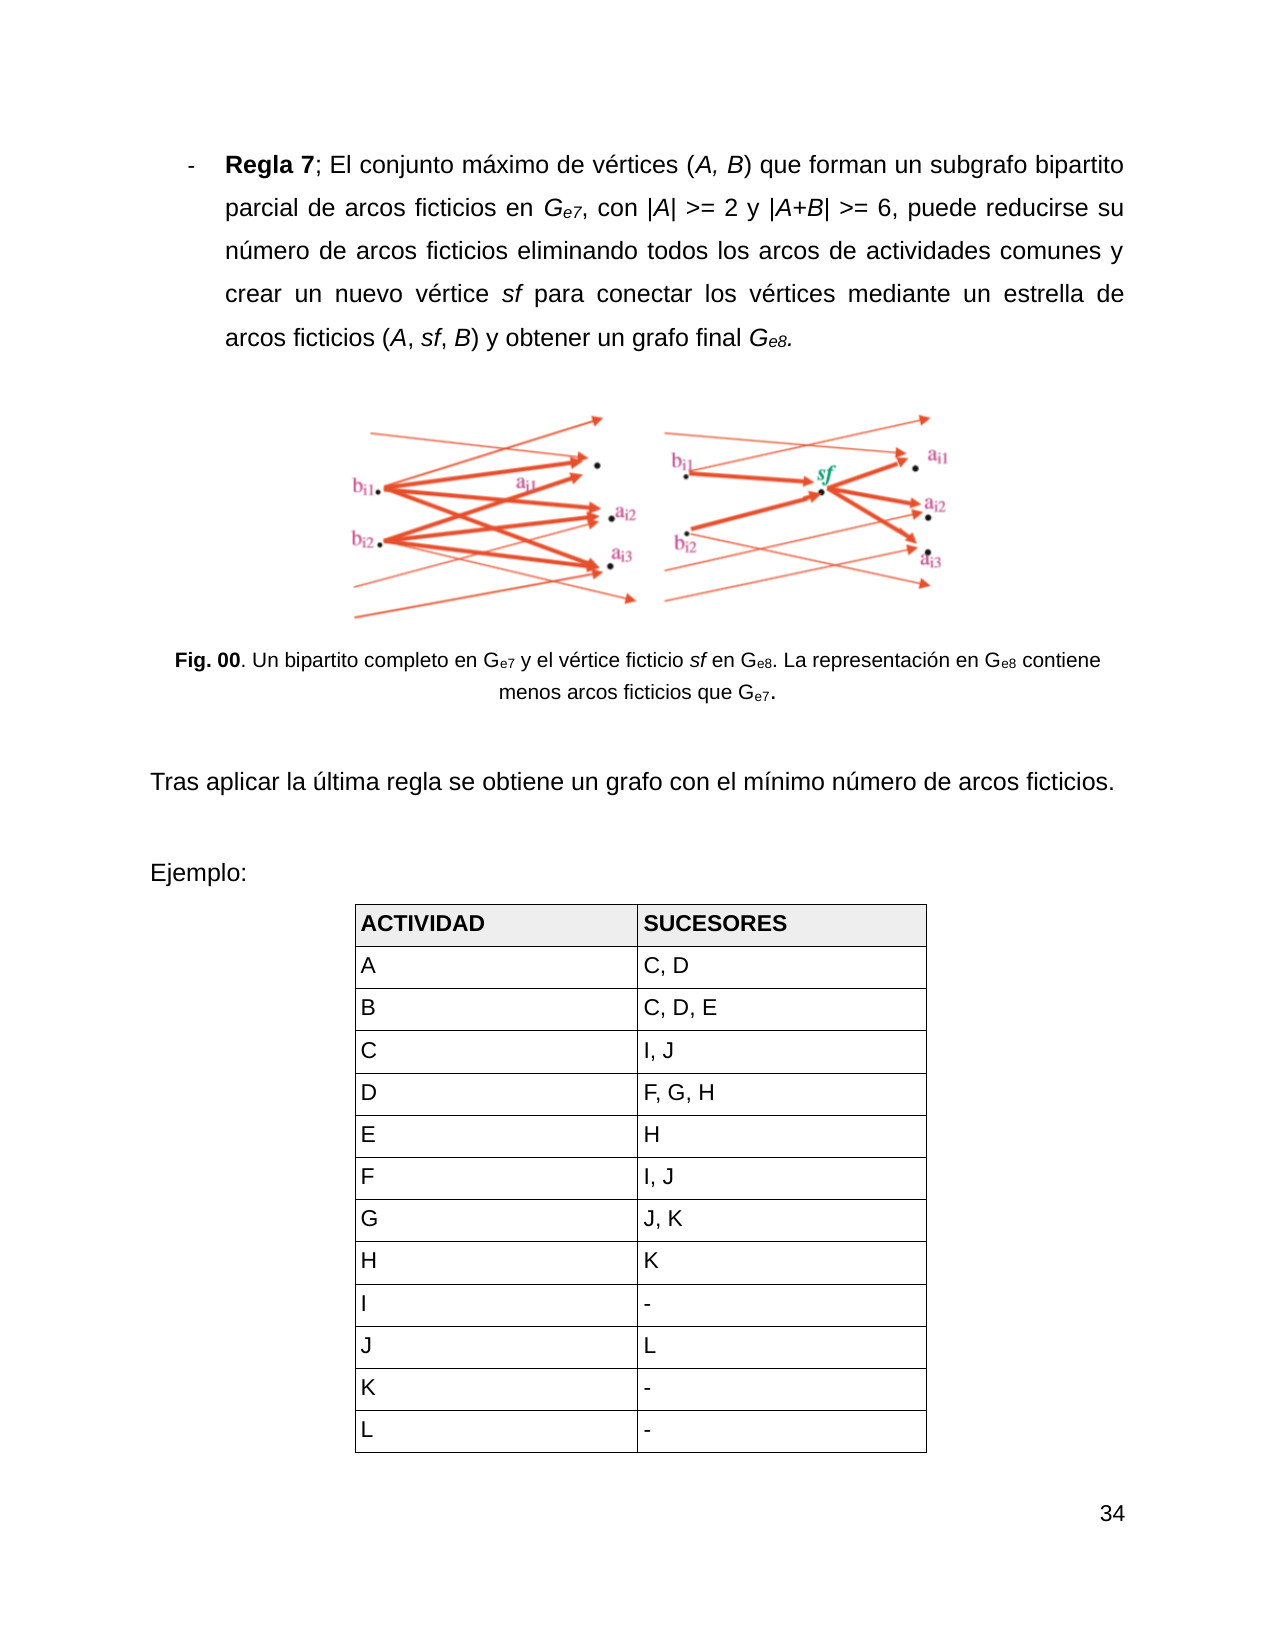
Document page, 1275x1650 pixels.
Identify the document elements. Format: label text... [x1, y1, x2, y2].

table_header SUCESORES [638, 905, 926, 946]
table_cell - [638, 1411, 926, 1452]
table_header ACTIVIDAD [356, 905, 637, 946]
table_cell K [638, 1242, 926, 1283]
table_cell D [356, 1074, 637, 1115]
table_cell - [638, 1285, 926, 1326]
table_cell J [356, 1327, 637, 1368]
table_cell E [356, 1116, 637, 1157]
text Tras aplicar la última regla se obtiene un grafo con el mínimo número de arcos ficticios. [150, 767, 1125, 796]
table_cell H [638, 1116, 926, 1157]
table_cell F [356, 1158, 637, 1199]
table_cell B [356, 989, 637, 1030]
table_cell I, J [638, 1158, 926, 1199]
table_cell H [356, 1242, 637, 1283]
text Fig. 00. Un bipartito completo en Ge7 y el vértice ficticio sf en Ge8. La representación en Ge8 contiene menos arcos ficticios que Ge7. [150, 648, 1125, 705]
table_cell G [356, 1200, 637, 1241]
table_cell L [638, 1327, 926, 1368]
table_cell F, G, H [638, 1074, 926, 1115]
table_cell L [356, 1411, 637, 1452]
table_cell A [356, 947, 637, 988]
text Ejemplo: [150, 858, 1125, 887]
table_cell K [356, 1369, 637, 1410]
table_cell J, K [638, 1200, 926, 1241]
list Regla 7; El conjunto máximo de vértices (A, B) que forman un subgrafo bipartito parcial de arcos ficticios en Ge7, con |A| >= 2 y |A+B| >= 6, puede reducirse su número de arcos ficticios eliminando todos los arcos de actividades comunes y crear un nuevo vértice sf para conectar los vértices mediante un estrella de arcos ficticios (A, sf, B) y obtener un grafo final Ge8. [187, 150, 1125, 351]
table_cell C, D, E [638, 989, 926, 1030]
table_cell C, D [638, 947, 926, 988]
table_cell C [356, 1031, 637, 1072]
table_cell I [356, 1285, 637, 1326]
table_cell - [638, 1369, 926, 1410]
table_cell I, J [638, 1031, 926, 1072]
